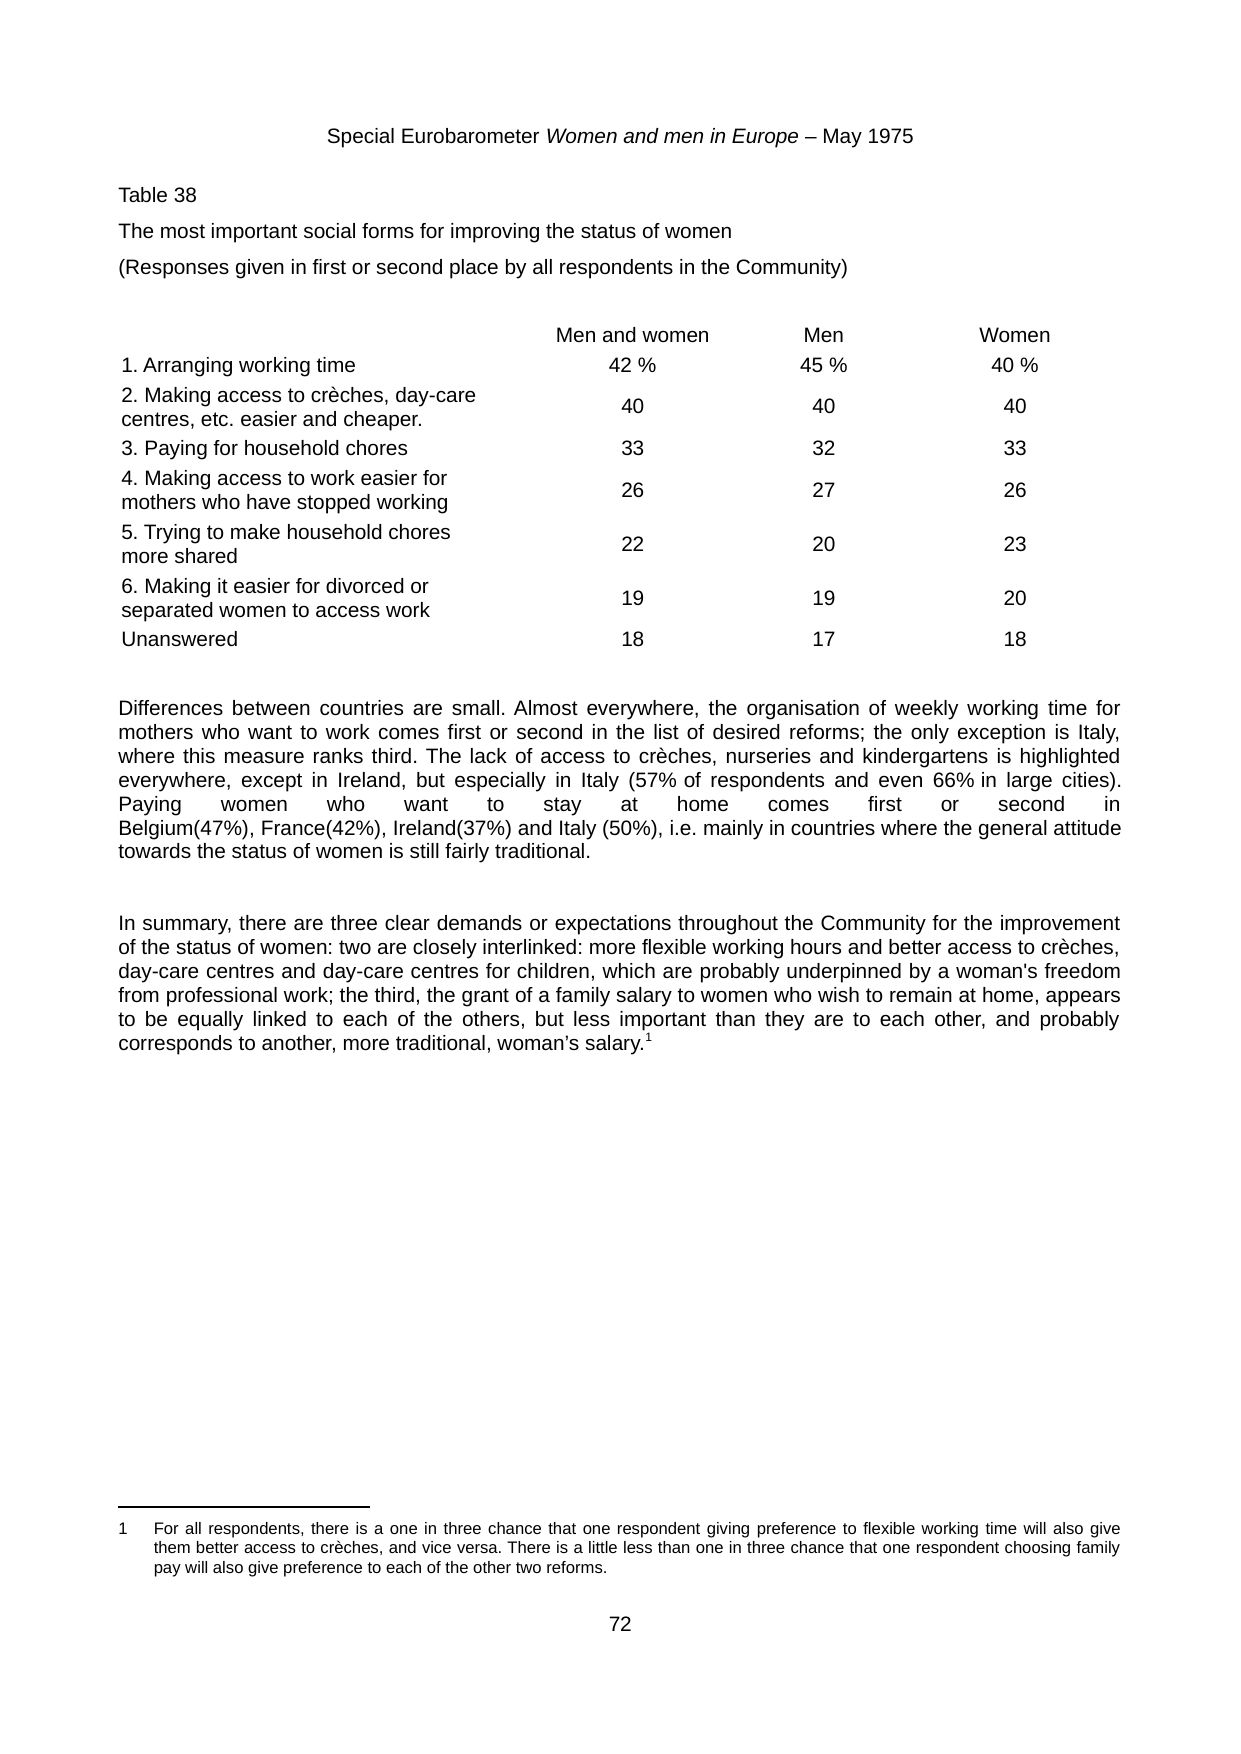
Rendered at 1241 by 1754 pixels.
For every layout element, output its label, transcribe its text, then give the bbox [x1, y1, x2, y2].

table_header [490, 320, 537, 350]
table_cell 4. Making access to work easier for mothers who have stopped working [118, 463, 490, 517]
table_cell [490, 571, 537, 624]
table_cell [490, 624, 537, 654]
table_cell 40 [728, 380, 919, 433]
table_cell 42 % [537, 350, 728, 379]
table_cell 3. Paying for household chores [118, 433, 490, 463]
table_cell [490, 350, 537, 379]
table_cell 20 [728, 517, 919, 571]
table_cell 40 [537, 380, 728, 433]
table_header Men [728, 320, 919, 350]
table_cell 18 [537, 624, 728, 654]
table_header Men and women [537, 320, 728, 350]
text Differences between countries are small. Almost everywhere, the organisation of weekly working time for mothers who want to work comes first or second in the list of desired reforms; the only exception is Italy, where this measure ranks third. The lack of access to crèches, nurseries and kindergartens is highlighted everywhere, except in Ireland, but especially in Italy (57% of respondents and even 66% in large cities). Paying women who want to stay at home comes first or second in Belgium(47%), France(42%), Ireland(37%) and Italy (50%), i.e. mainly in countries where the general attitude towards the status of women is still fairly traditional. [118, 696, 1122, 863]
table_cell 6. Making it easier for divorced or separated women to access work [118, 571, 490, 624]
text For all respondents, there is a one in three chance that one respondent giving preference to flexible working time will also give them better access to crèches, and vice versa. There is a little less than one in three chance that one respondent choosing family pay will also give preference to each of the other two reforms. [118, 1519, 1122, 1577]
table_cell 18 [919, 624, 1110, 654]
table_header Women [919, 320, 1110, 350]
table_cell 20 [919, 571, 1110, 624]
table_cell 23 [919, 517, 1110, 571]
table_cell 2. Making access to crèches, day-care centres, etc. easier and cheaper. [118, 380, 490, 433]
table_cell [490, 380, 537, 433]
table_cell 19 [537, 571, 728, 624]
table_cell 17 [728, 624, 919, 654]
table_cell 27 [728, 463, 919, 517]
text Table 38 [118, 183, 1122, 207]
table_cell 32 [728, 433, 919, 463]
text (Responses given in first or second place by all respondents in the Community) [118, 254, 1122, 278]
table_cell 45 % [728, 350, 919, 379]
table_cell 40 [919, 380, 1110, 433]
table_cell 33 [919, 433, 1110, 463]
text The most important social forms for improving the status of women [118, 219, 1122, 243]
table_cell [490, 433, 537, 463]
text In summary, there are three clear demands or expectations throughout the Community for the improvement of the status of women: two are closely interlinked: more flexible working hours and better access to crèches, day-care centres and day-care centres for children, which are probably underpinned by a woman's freedom from professional work; the third, the grant of a family salary to women who wish to remain at home, appears to be equally linked to each of the others, but less important than they are to each other, and probably corresponds to another, more traditional, woman’s salary. [118, 911, 1122, 1054]
table_cell 26 [919, 463, 1110, 517]
table_cell 1. Arranging working time [118, 350, 490, 379]
table_cell 26 [537, 463, 728, 517]
table_cell [490, 463, 537, 517]
table_cell Unanswered [118, 624, 490, 654]
table_cell 22 [537, 517, 728, 571]
table_header [118, 320, 490, 350]
table_cell 5. Trying to make household chores more shared [118, 517, 490, 571]
table_cell 40 % [919, 350, 1110, 379]
table_cell [490, 517, 537, 571]
table_cell 33 [537, 433, 728, 463]
table_cell 19 [728, 571, 919, 624]
